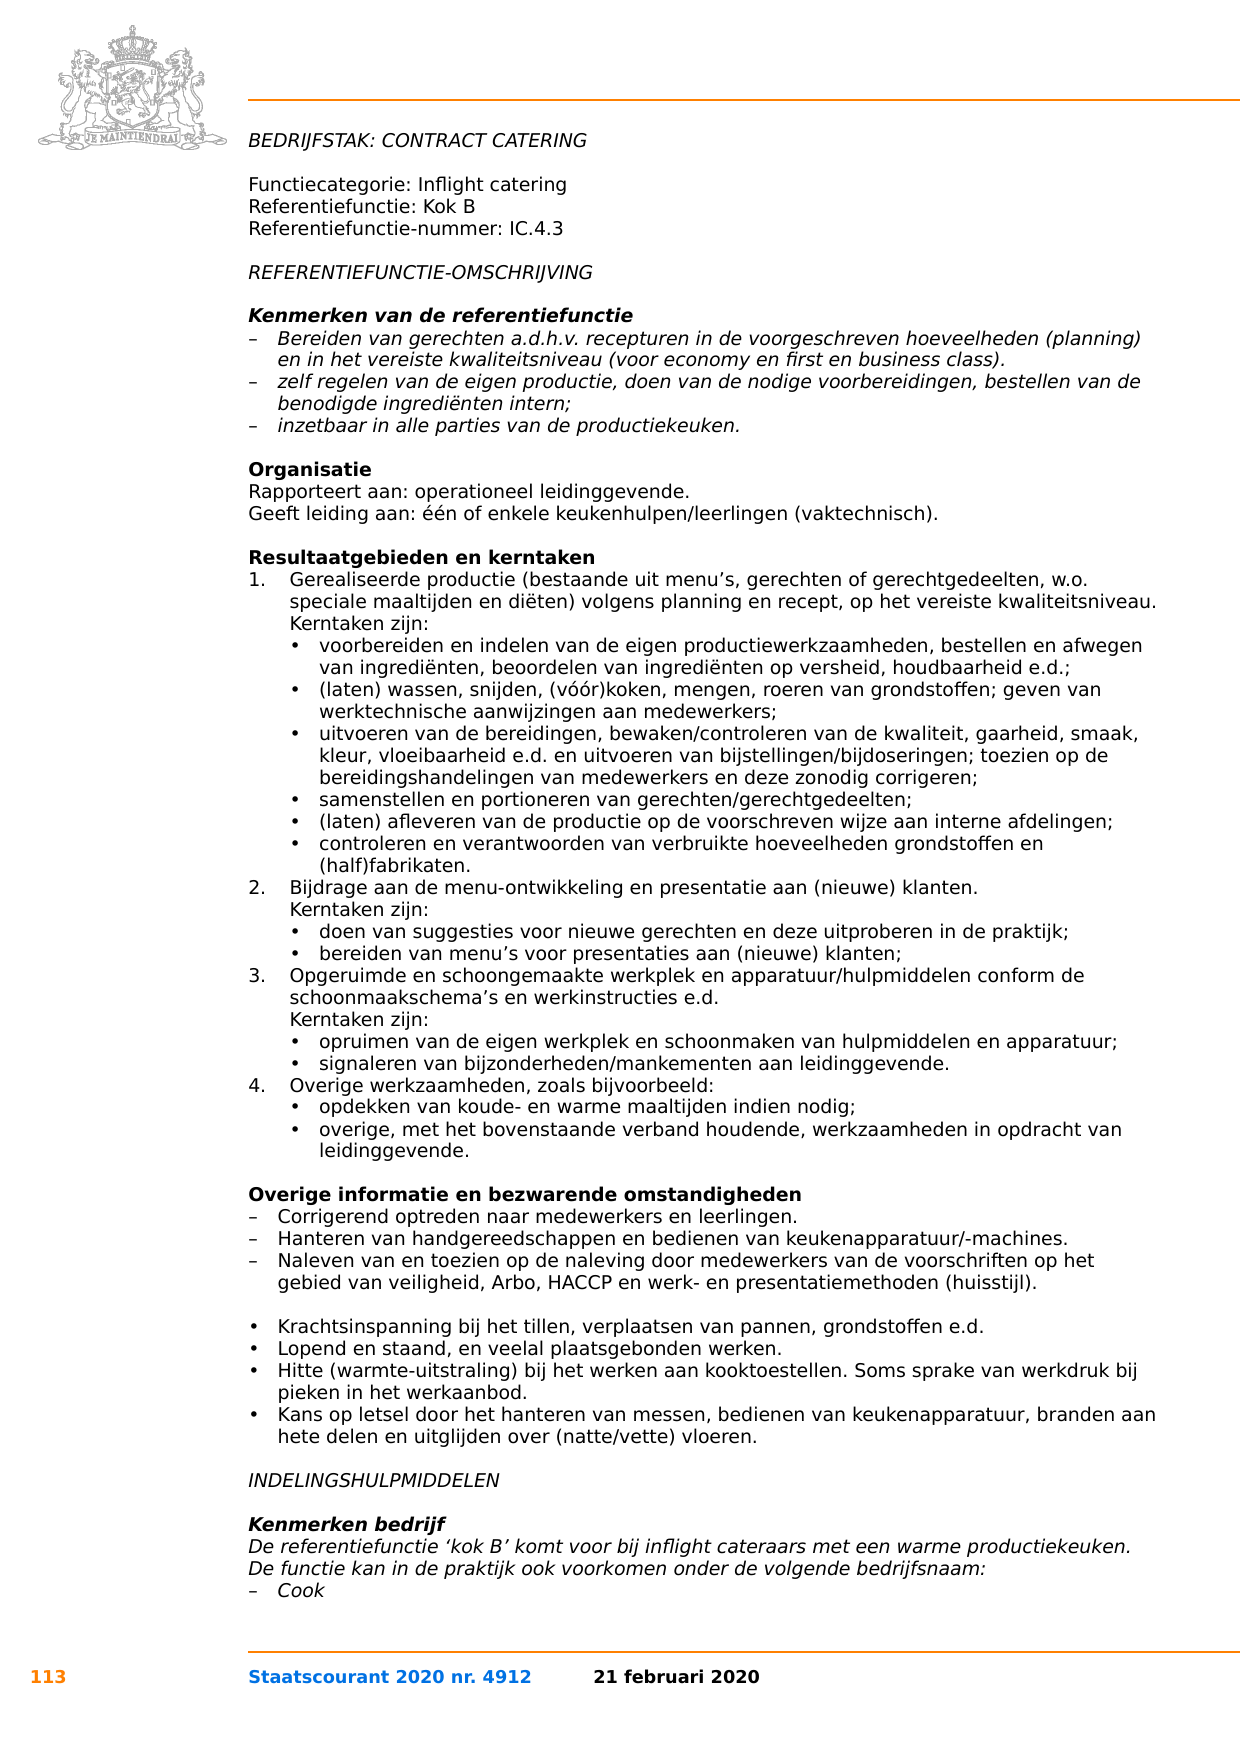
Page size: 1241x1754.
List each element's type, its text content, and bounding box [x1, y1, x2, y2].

text • opruimen van de eigen werkplek en schoonmaken van hulpmiddelen en apparatuur; [289, 1031, 1163, 1052]
text Kenmerken bedrijf [248, 1514, 1163, 1536]
text 3. Opgeruimde en schoongemaakte werkplek en apparatuur/hulpmiddelen conform de schoonmaakschema’s en werkinstructies e.d. [248, 964, 1163, 1008]
text Kerntaken zijn: [289, 899, 1163, 921]
text Organisatie [248, 459, 1163, 481]
text • Krachtsinspanning bij het tillen, verplaatsen van pannen, grondstoffen e.d. [248, 1316, 1163, 1338]
text • samenstellen en portioneren van gerechten/gerechtgedeelten; [289, 789, 1163, 811]
text – inzetbaar in alle parties van de productiekeuken. [248, 415, 1163, 437]
text Kenmerken van de referentiefunctie [248, 305, 1163, 327]
text Rapporteert aan: operationeel leidinggevende. [248, 481, 1163, 503]
text • doen van suggesties voor nieuwe gerechten en deze uitproberen in de praktijk; [289, 921, 1163, 943]
text Kerntaken zijn: [289, 1008, 1163, 1031]
text 4. Overige werkzaamheden, zoals bijvoorbeeld: [248, 1074, 1163, 1096]
text • (laten) wassen, snijden, (vóór)koken, mengen, roeren van grondstoffen; geven van werktechnische aanwijzingen aan medewerkers; [289, 679, 1163, 723]
text • bereiden van menu’s voor presentaties aan (nieuwe) klanten; [289, 943, 1163, 964]
text De functie kan in de praktijk ook voorkomen onder de volgende bedrijfsnaam: [248, 1558, 1163, 1579]
text Referentiefunctie: Kok B [248, 196, 1163, 218]
text • Hitte (warmte-uitstraling) bij het werken aan kooktoestellen. Soms sprake van werkdruk bij pieken in het werkaanbod. [248, 1360, 1163, 1404]
text • voorbereiden en indelen van de eigen productiewerkzaamheden, bestellen en afwegen van ingrediënten, beoordelen van ingrediënten op versheid, houdbaarheid e.d.; [289, 635, 1163, 679]
subtitle INDELINGSHULPMIDDELEN [248, 1470, 1163, 1492]
text Kerntaken zijn: [289, 613, 1163, 635]
text • signaleren van bijzonderheden/mankementen aan leidinggevende. [289, 1052, 1163, 1074]
text Referentiefunctie-nummer: IC.4.3 [248, 218, 1163, 240]
text • Lopend en staand, en veelal plaatsgebonden werken. [248, 1338, 1163, 1360]
text 1. Gerealiseerde productie (bestaande uit menu’s, gerechten of gerechtgedeelten, w.o. speciale maaltijden en diëten) volgens planning en recept, op het vereiste kwaliteitsniveau. [248, 569, 1163, 613]
text Geeft leiding aan: één of enkele keukenhulpen/leerlingen (vaktechnisch). [248, 503, 1163, 525]
text • (laten) afleveren van de productie op de voorschreven wijze aan interne afdelingen; [289, 811, 1163, 833]
text • uitvoeren van de bereidingen, bewaken/controleren van de kwaliteit, gaarheid, smaak, kleur, vloeibaarheid e.d. en uitvoeren van bijstellingen/bijdoseringen; toezien op de bereidingshandelingen van medewerkers en deze zonodig corrigeren; [289, 723, 1163, 789]
text – Cook [248, 1579, 1163, 1602]
picture [38, 25, 227, 150]
text 2. Bijdrage aan de menu-ontwikkeling en presentatie aan (nieuwe) klanten. [248, 877, 1163, 899]
text – Hanteren van handgereedschappen en bedienen van keukenapparatuur/-machines. [248, 1228, 1163, 1250]
text – Corrigerend optreden naar medewerkers en leerlingen. [248, 1206, 1163, 1228]
text De referentiefunctie ‘kok B’ komt voor bij inflight cateraars met een warme productiekeuken. [248, 1536, 1163, 1558]
text – Naleven van en toezien op de naleving door medewerkers van de voorschriften op het gebied van veiligheid, Arbo, HACCP en werk- en presentatiemethoden (huisstijl). [248, 1250, 1163, 1294]
text – zelf regelen van de eigen productie, doen van de nodige voorbereidingen, bestellen van de benodigde ingrediënten intern; [248, 371, 1163, 415]
text Resultaatgebieden en kerntaken [248, 547, 1163, 569]
subtitle REFERENTIEFUNCTIE-OMSCHRIJVING [248, 262, 1163, 283]
text • Kans op letsel door het hanteren van messen, bedienen van keukenapparatuur, branden aan hete delen en uitglijden over (natte/vette) vloeren. [248, 1404, 1163, 1448]
text • opdekken van koude- en warme maaltijden indien nodig; [289, 1096, 1163, 1118]
subtitle BEDRIJFSTAK: CONTRACT CATERING [248, 130, 1163, 152]
text Functiecategorie: Inflight catering [248, 174, 1163, 196]
text • controleren en verantwoorden van verbruikte hoeveelheden grondstoffen en (half)fabrikaten. [289, 833, 1163, 877]
text – Bereiden van gerechten a.d.h.v. recepturen in de voorgeschreven hoeveelheden (planning) en in het vereiste kwaliteitsniveau (voor economy en first en business class). [248, 327, 1163, 371]
text Overige informatie en bezwarende omstandigheden [248, 1184, 1163, 1206]
text • overige, met het bovenstaande verband houdende, werkzaamheden in opdracht van leidinggevende. [289, 1118, 1163, 1162]
